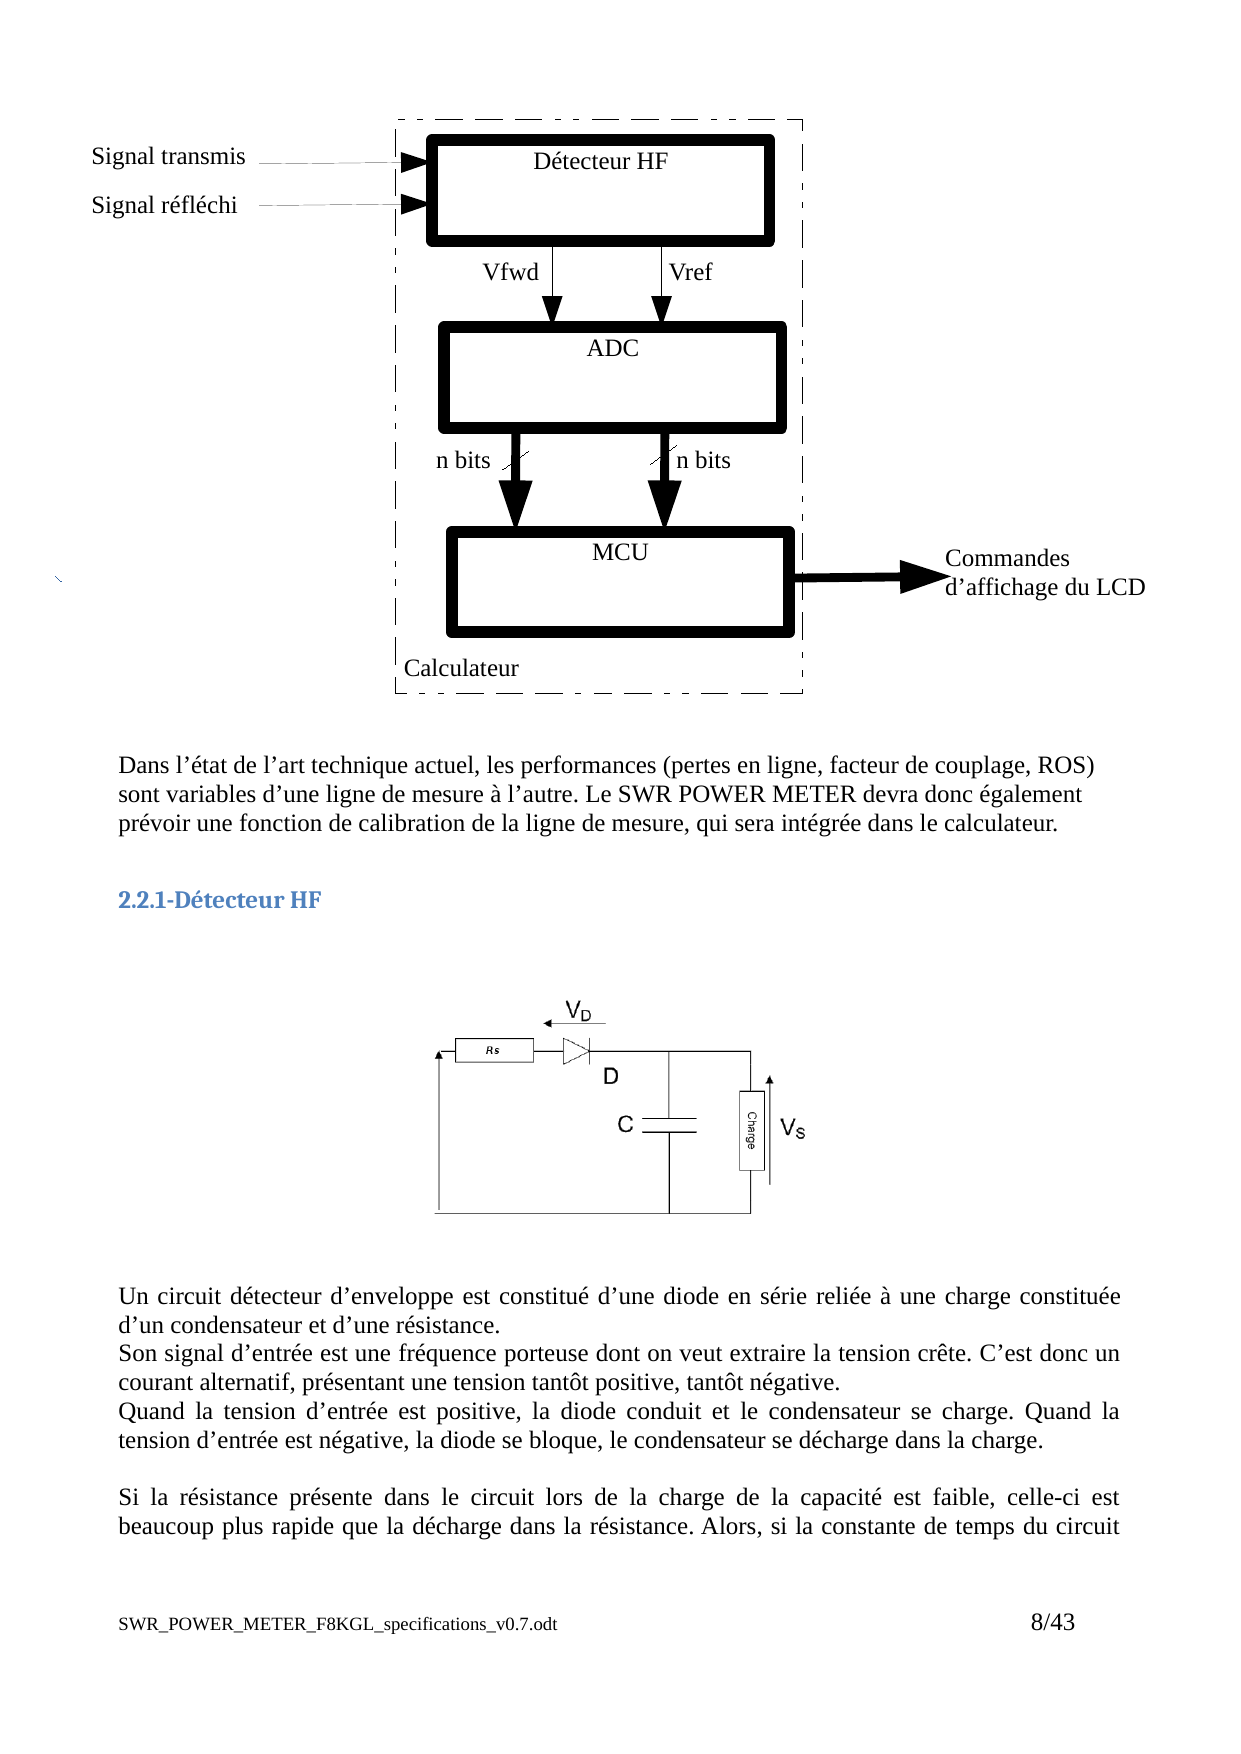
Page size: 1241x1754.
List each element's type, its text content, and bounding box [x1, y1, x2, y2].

text Si la résistance présente dans le circuit lors de la charge de la capacité est faible, celle-ci est beaucoup plus rapide que la décharge dans la résistance. Alors, si la constante de temps du circuit [118, 1482, 1122, 1540]
text Son signal d’entrée est une fréquence porteuse dont on veut extraire la tension crête. C’est donc un courant alternatif, présentant une tension tantôt positive, tantôt négative. [118, 1338, 1122, 1396]
picture [434, 993, 806, 1214]
text Quand la tension d’entrée est positive, la diode conduit et le condensateur se charge. Quand la tension d’entrée est négative, la diode se bloque, le condensateur se décharge dans la charge. [118, 1396, 1122, 1453]
text Un circuit détecteur d’enveloppe est constitué d’une diode en série reliée à une charge constituée d’un condensateur et d’une résistance. [118, 1281, 1122, 1338]
text Dans l’état de l’art technique actuel, les performances (pertes en ligne, facteur de couplage, ROS) sont variables d’une ligne de mesure à l’autre. Le SWR POWER METER devra donc également prévoir une fonction de calibration de la ligne de mesure, qui sera intégrée dans le calculateur. [118, 751, 1122, 837]
subtitle 2.2.1-Détecteur HF [118, 886, 1122, 915]
